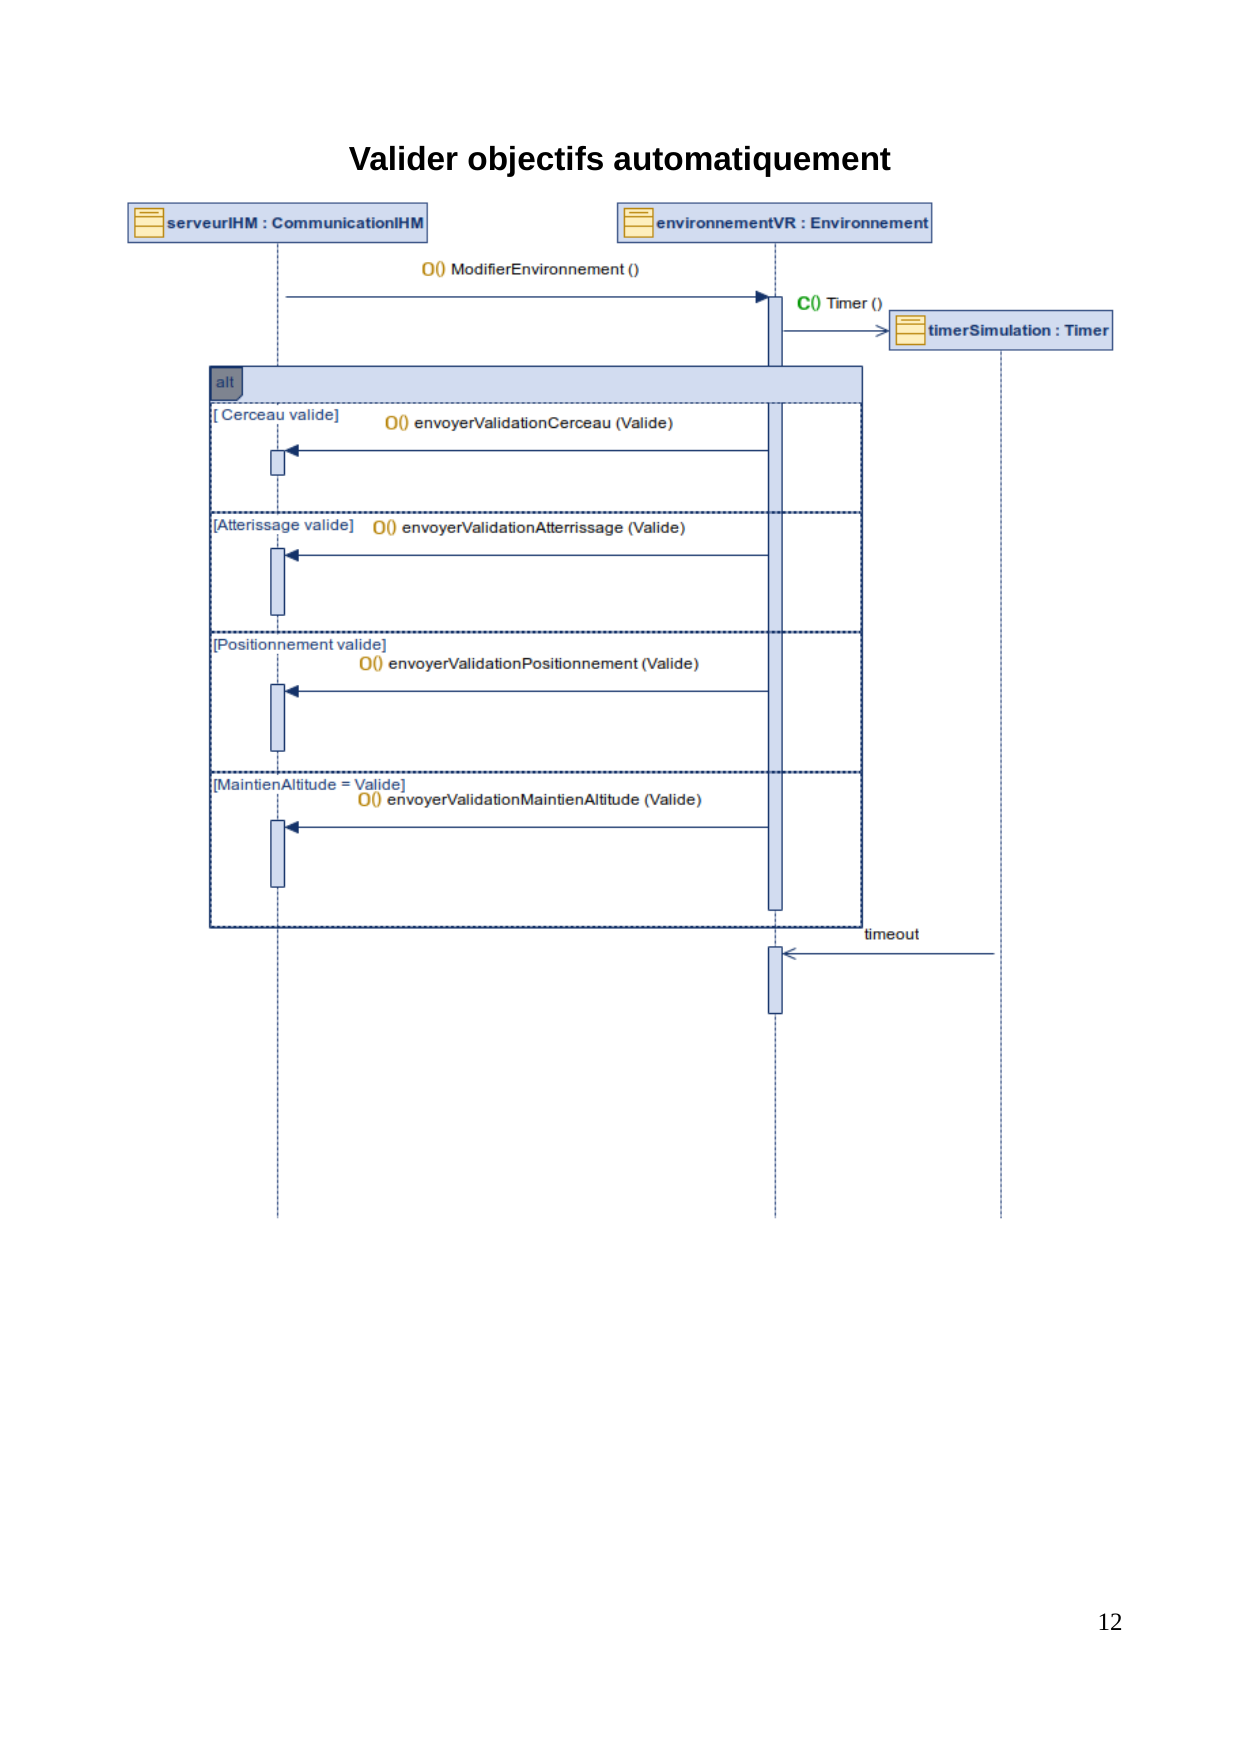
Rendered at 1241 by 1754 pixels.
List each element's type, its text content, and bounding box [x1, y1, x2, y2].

subtitle Valider objectifs automatiquement [118, 139, 1122, 177]
picture [114, 190, 1127, 1232]
